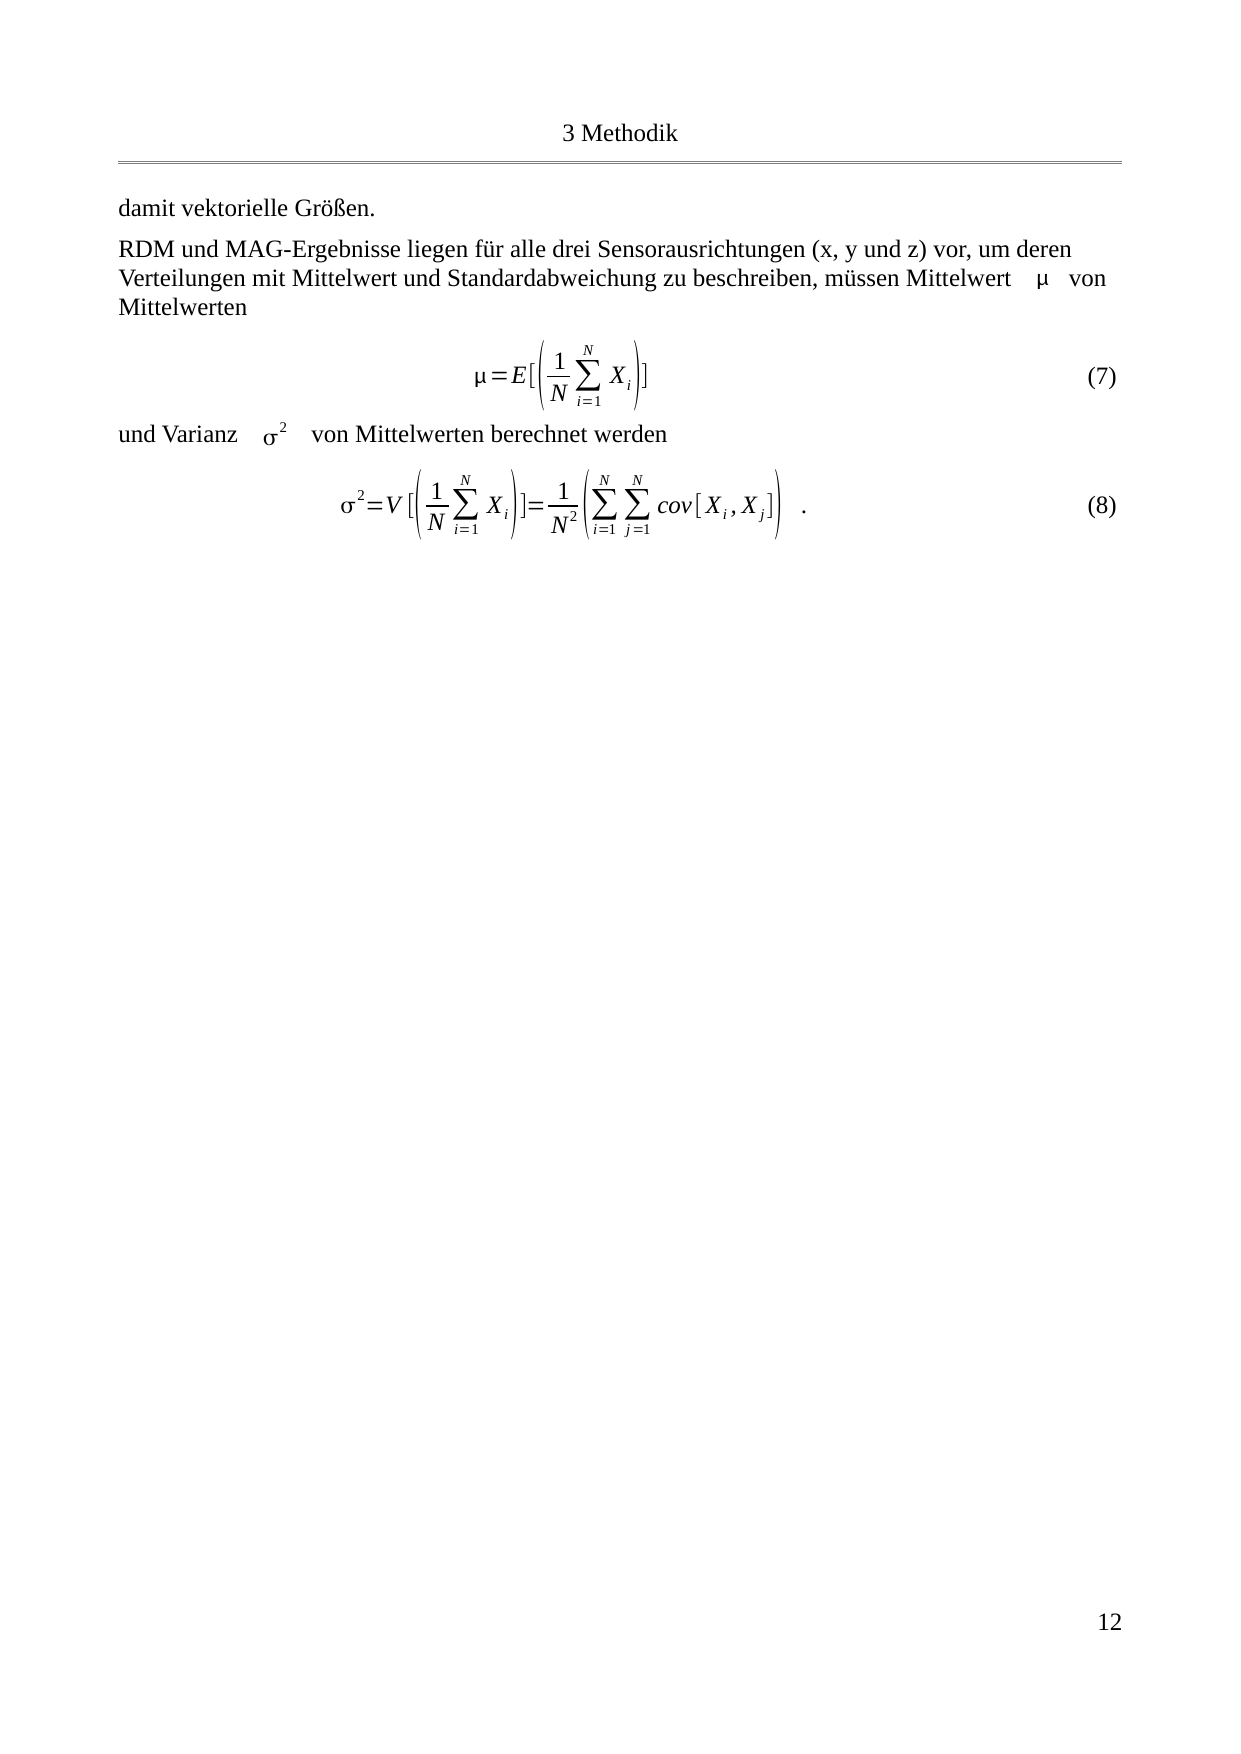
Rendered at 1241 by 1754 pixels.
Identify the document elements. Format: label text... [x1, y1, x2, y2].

text und Varianz von Mittelwerten berechnet werden [118, 418, 1122, 449]
table_header (8) [1010, 462, 1122, 547]
text RDM und MAG-Ergebnisse liegen für alle drei Sensorausrichtungen (x, y und z) vor, um deren Verteilungen mit Mittelwert und Standardabweichung zu beschreiben, müssen Mittelwert von Mittelwerten [118, 234, 1122, 321]
table_header [118, 333, 1010, 418]
table_header (7) [1010, 333, 1122, 418]
table_header . [118, 462, 1010, 547]
text damit vektorielle Größen. [118, 193, 1122, 222]
